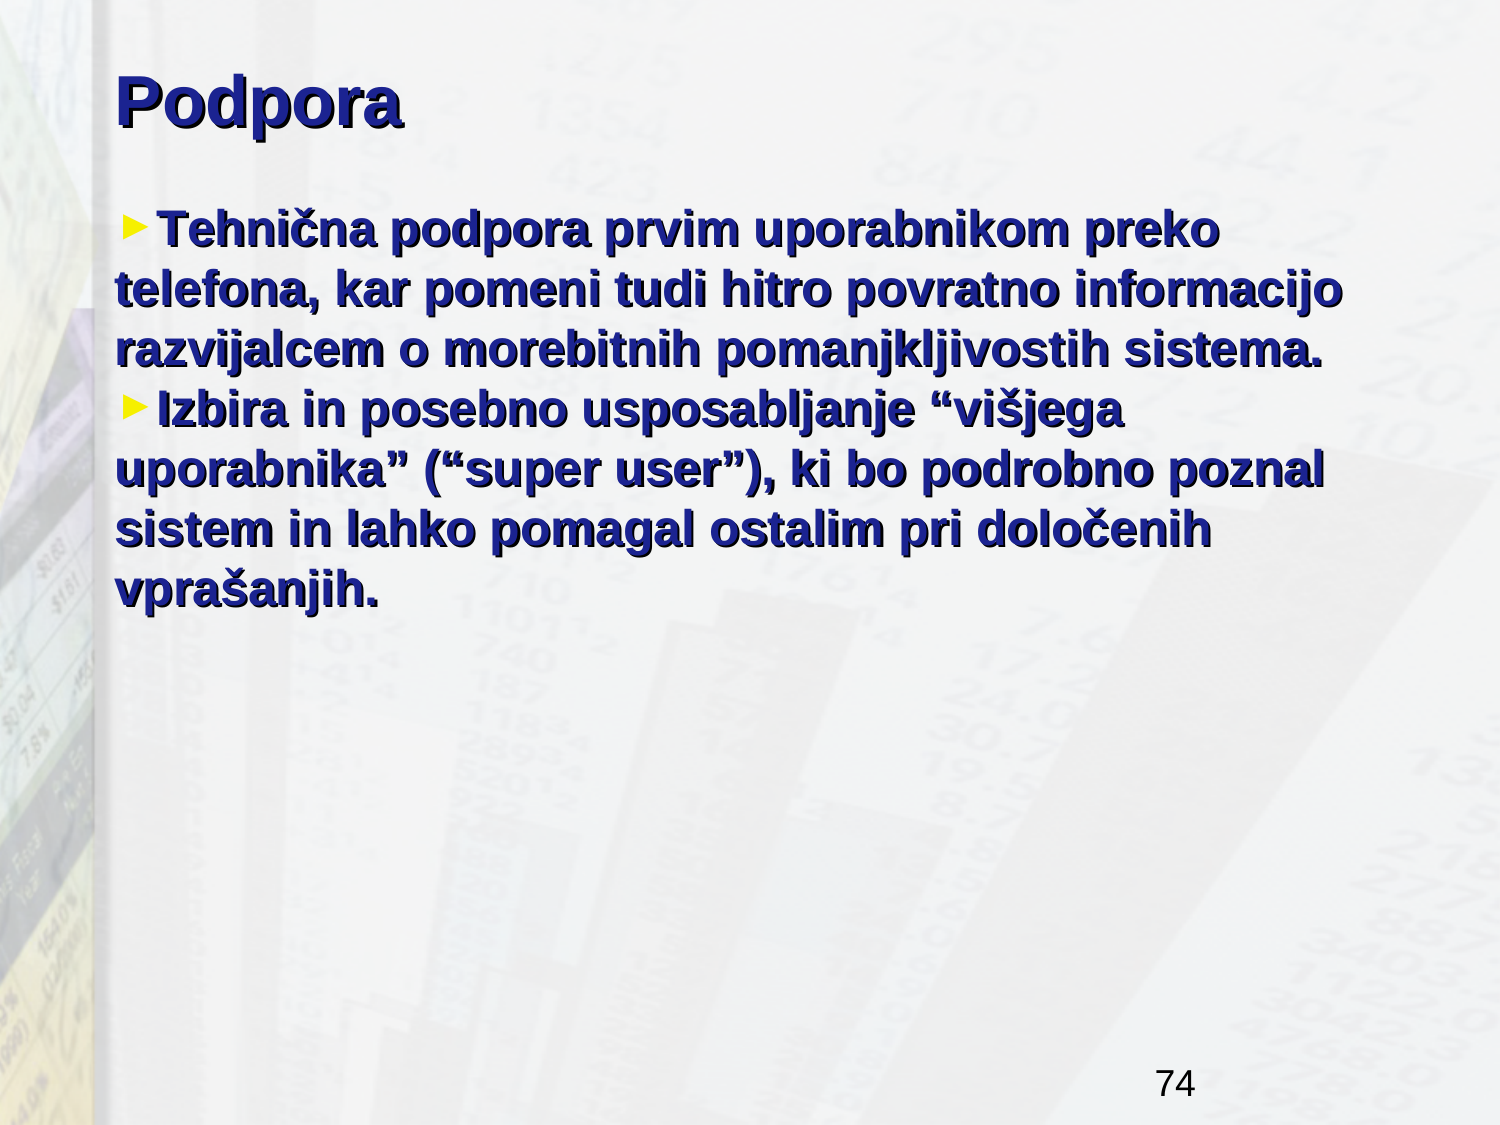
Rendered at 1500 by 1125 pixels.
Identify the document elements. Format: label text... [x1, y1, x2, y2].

list Tehnična podpora prvim uporabnikom preko telefona, kar pomeni tudi hitro povratno informacijo razvijalcem o morebitnih pomanjkljivostih sistema. Izbira in posebno usposabljanje “višjega uporabnika” (“super user”), ki bo podrobno poznal sistem in lahko pomagal ostalim pri določenih vprašanjih. [100, 187, 1447, 623]
picture [0, 0, 1500, 1125]
title Podpora [100, 7, 563, 187]
